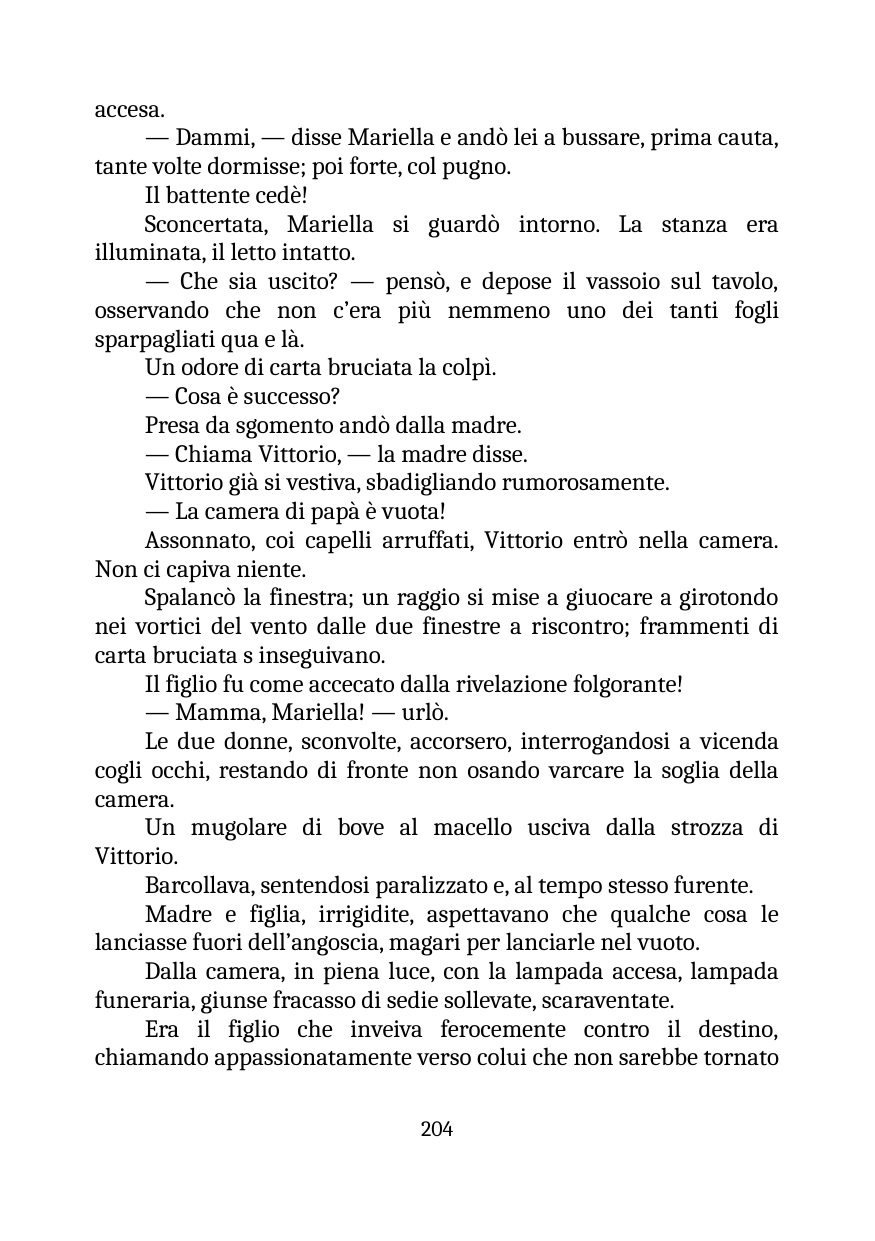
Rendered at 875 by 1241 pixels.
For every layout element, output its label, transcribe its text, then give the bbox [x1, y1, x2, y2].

text — Cosa è successo? [94, 382, 779, 411]
text Le due donne, sconvolte, accorsero, interrogandosi a vicenda cogli occhi, restando di fronte non osando varcare la soglia della camera. [94, 727, 779, 813]
text Spalancò la finestra; un raggio si mise a giuocare a girotondo nei vortici del vento dalle due finestre a riscontro; frammenti di carta bruciata s inseguivano. [94, 583, 779, 669]
text Era il figlio che inveiva ferocemente contro il destino, chiamando appassionatamente verso colui che non sarebbe tornato [94, 1014, 779, 1072]
text Vittorio già si vestiva, sbadigliando rumorosamente. [94, 468, 779, 497]
text Presa da sgomento andò dalla madre. [94, 411, 779, 439]
text Un mugolare di bove al macello usciva dalla strozza di Vittorio. [94, 813, 779, 871]
text Madre e figlia, irrigidite, aspettavano che qualche cosa le lanciasse fuori dell’angoscia, magari per lanciarle nel vuoto. [94, 899, 779, 957]
text Sconcertata, Mariella si guardò intorno. La stanza era illuminata, il letto intatto. [94, 209, 779, 267]
text Il figlio fu come accecato dalla rivelazione folgorante! [94, 669, 779, 698]
text — Mamma, Mariella! — urlò. [94, 698, 779, 727]
text Assonnato, coi capelli arruffati, Vittorio entrò nella camera. Non ci capiva niente. [94, 526, 779, 583]
text — Chiama Vittorio, — la madre disse. [94, 439, 779, 468]
text Un odore di carta bruciata la colpì. [94, 353, 779, 382]
text — Che sia uscito? — pensò, e depose il vassoio sul tavolo, osservando che non c’era più nemmeno uno dei tanti fogli sparpagliati qua e là. [94, 267, 779, 353]
text Barcollava, sentendosi paralizzato e, al tempo stesso furente. [94, 871, 779, 899]
text accesa. [94, 94, 779, 123]
text Dalla camera, in piena luce, con la lampada accesa, lampada funeraria, giunse fracasso di sedie sollevate, scaraventate. [94, 957, 779, 1014]
text — La camera di papà è vuota! [94, 497, 779, 526]
text — Dammi, — disse Mariella e andò lei a bussare, prima cauta, tante volte dormisse; poi forte, col pugno. [94, 123, 779, 181]
text Il battente cedè! [94, 181, 779, 209]
